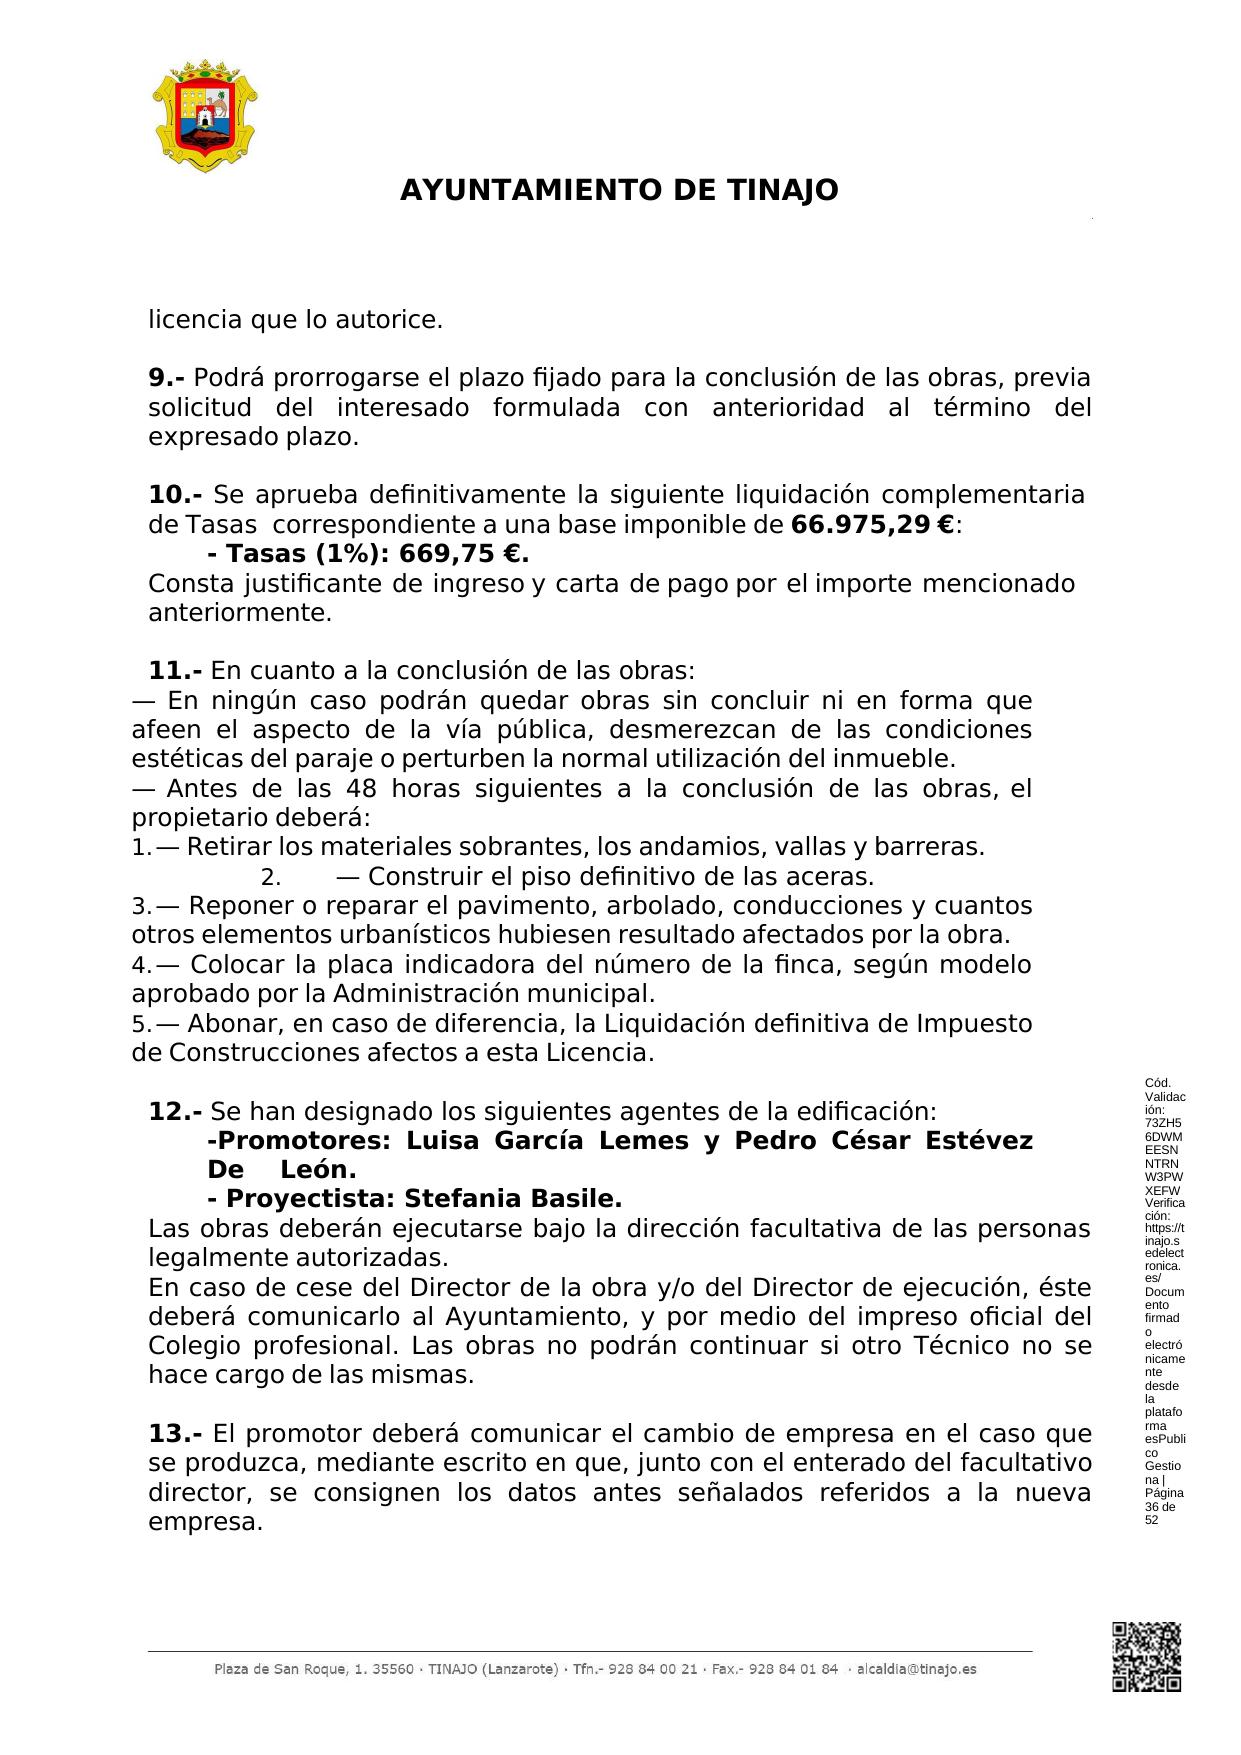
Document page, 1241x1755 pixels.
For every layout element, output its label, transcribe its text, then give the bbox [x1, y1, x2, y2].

text - Tasas (1%): 669,75 €. [207, 539, 1124, 568]
list — Abonar, en caso de diferencia, la Liquidación definitiva de Impuesto de Construcciones afectos a esta Licencia. [131, 1009, 1033, 1067]
text 9.- Podrá prorrogarse el plazo fijado para la conclusión de las obras, previa solicitud del interesado formulada con anterioridad al término del expresado plazo. [148, 363, 1092, 451]
text 11.- En cuanto a la conclusión de las obras: [148, 656, 1124, 686]
list Antes de las 48 horas siguientes a la conclusión de las obras, el propietario deberá: [131, 774, 1032, 832]
list — Retirar los materiales sobrantes, los andamios, vallas y barreras. [131, 832, 1034, 862]
text Las obras deberán ejecutarse bajo la dirección facultativa de las personas legalmente autorizadas. [148, 1214, 1092, 1272]
text - Proyectista: Stefania Basile. [207, 1184, 1124, 1214]
text 13.- El promotor deberá comunicar el cambio de empresa en el caso que se produzca, mediante escrito en que, junto con el enterado del facultativo director, se consignen los datos antes señalados referidos a la nueva empresa. [148, 1419, 1093, 1536]
text 10.- Se aprueba definitivamente la siguiente liquidación complementaria de Tasas correspondiente a una base imponible de 66.975,29 €: [148, 481, 1109, 539]
text licencia que lo autorice. [148, 305, 1124, 334]
list — Reponer o reparar el pavimento, arbolado, conducciones y cuantos otros elementos urbanísticos hubiesen resultado afectados por la obra. [131, 891, 1034, 950]
text Documento firmado electrónicamente desde la plataforma esPublico Gestiona | Página 36 de 52 [1145, 1285, 1186, 1527]
text -Promotores: Luisa García Lemes y Pedro César Estévez De León. [207, 1126, 1034, 1184]
text Verificación: https://tinajo.sedelectronica.es/ [1145, 1198, 1186, 1285]
list En ningún caso podrán quedar obras sin concluir ni en forma que afeen el aspecto de la vía pública, desmerezcan de las condiciones estéticas del paraje o perturben la normal utilización del inmueble. [131, 686, 1033, 773]
text Consta justificante de ingreso y carta de pago por el importe mencionado anteriormente. [148, 569, 1109, 627]
text En caso de cese del Director de la obra y/o del Director de ejecución, éste deberá comunicarlo al Ayuntamiento, y por medio del impreso oficial del Colegio profesional. Las obras no podrán continuar si otro Técnico no se hace cargo de las mismas. [148, 1273, 1092, 1390]
list — Construir el piso definitivo de las aceras. [260, 862, 1124, 891]
text Cód. Validación: 73ZH56DWMEESNNTRNW3PWXEFW [1145, 1077, 1186, 1198]
list — Colocar la placa indicadora del número de la finca, según modelo aprobado por la Administración municipal. [131, 950, 1033, 1008]
text 12.- Se han designado los siguientes agentes de la edificación: [148, 1097, 1124, 1126]
